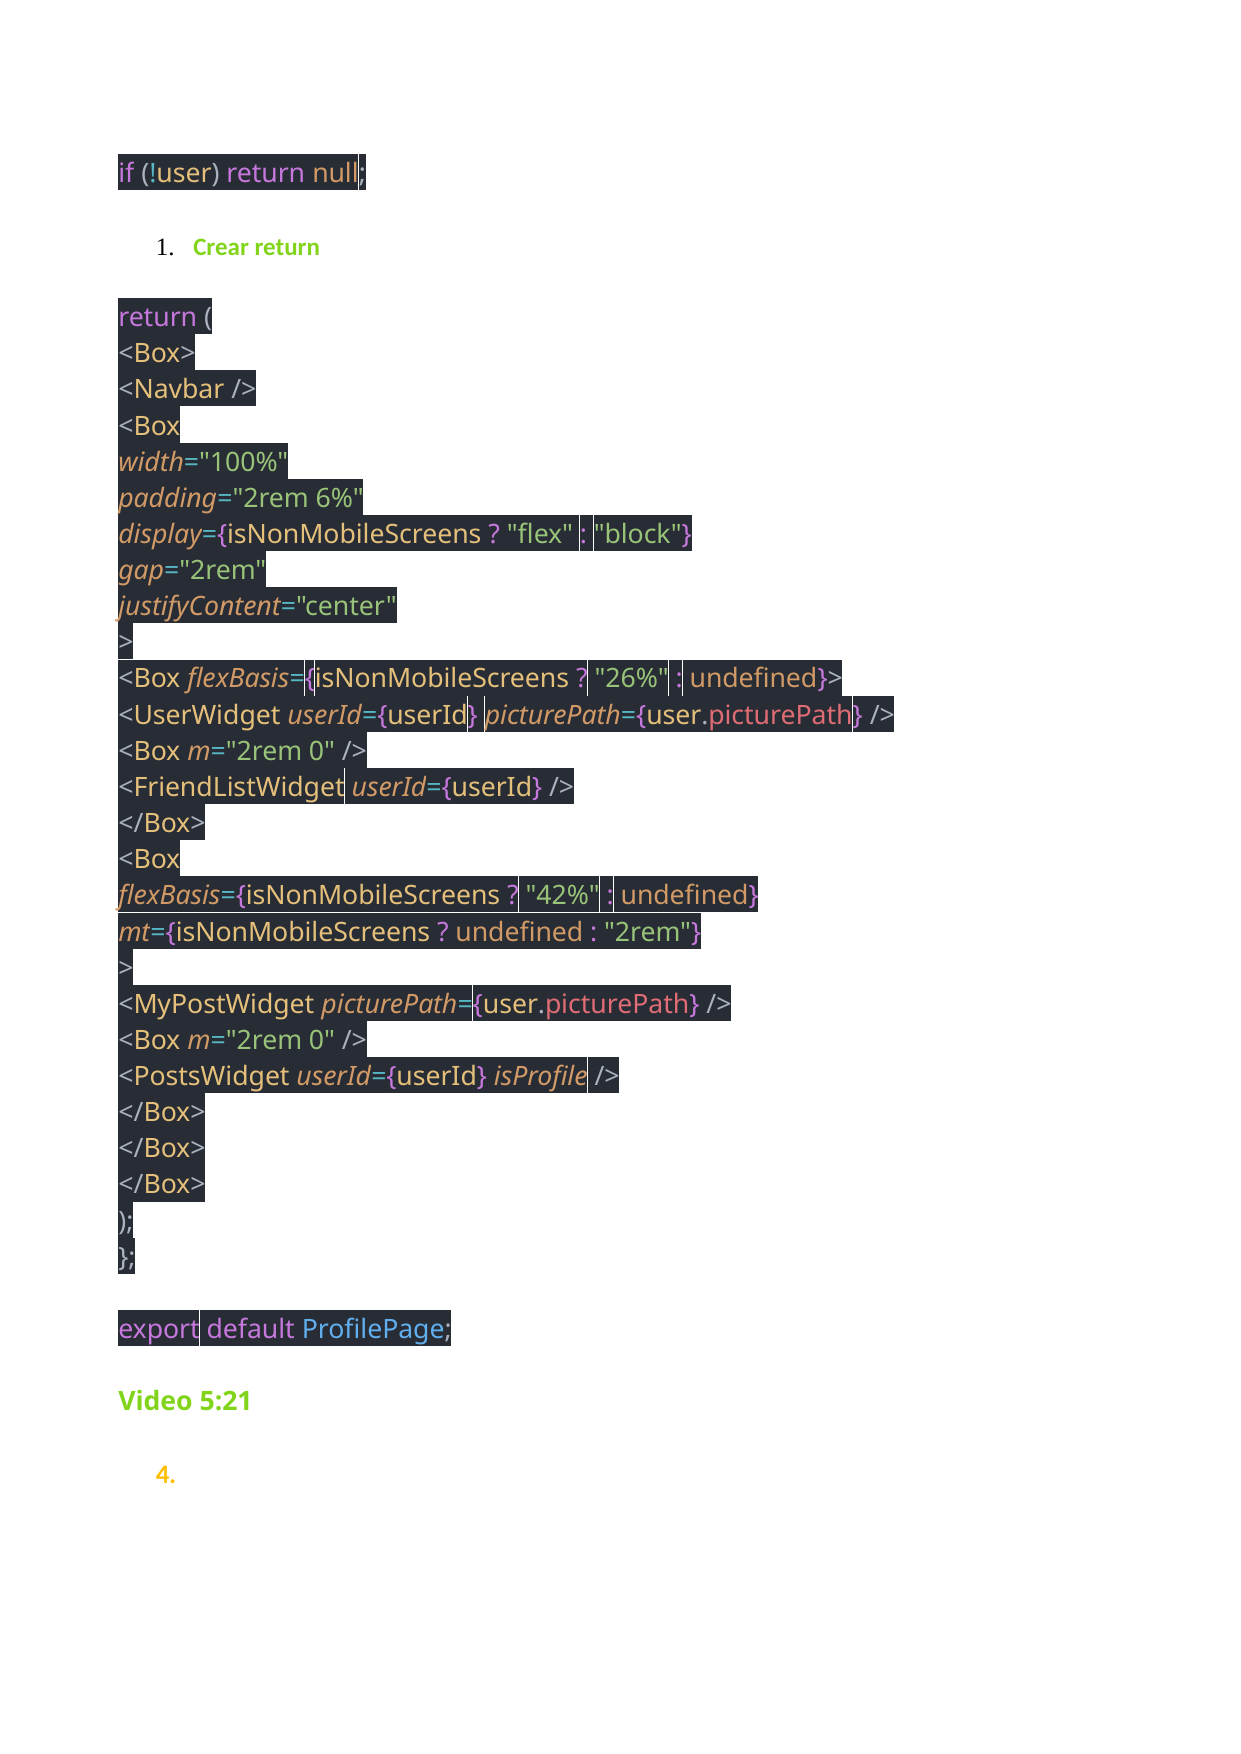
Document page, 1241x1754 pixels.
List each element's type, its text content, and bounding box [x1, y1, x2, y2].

text <UserWidget userId={userId} picturePath={user.picturePath} /> [118, 696, 1175, 732]
text <Navbar /> [118, 370, 1175, 406]
text padding="2rem 6%" [118, 479, 1175, 515]
text Video 5:21 [118, 1382, 1175, 1454]
text </Box> [118, 1093, 1175, 1129]
text <Box [118, 406, 1175, 443]
text export default ProfilePage; [118, 1310, 1175, 1382]
text flexBasis={isNonMobileScreens ? "42%" : undefined} [118, 876, 1175, 912]
text return ( [118, 298, 1175, 334]
text <PostsWidget userId={userId} isProfile /> [118, 1057, 1175, 1093]
text <FriendListWidget userId={userId} /> [118, 768, 1175, 804]
text }; [118, 1238, 1175, 1274]
text mt={isNonMobileScreens ? undefined : "2rem"} [118, 912, 1175, 949]
text gap="2rem" [118, 551, 1175, 587]
text <MyPostWidget picturePath={user.picturePath} /> [118, 985, 1175, 1021]
text width="100%" [118, 443, 1175, 479]
text </Box> [118, 804, 1175, 840]
text <Box m="2rem 0" /> [118, 732, 1175, 768]
text </Box> [118, 1166, 1175, 1202]
text > [118, 949, 1175, 985]
text <Box m="2rem 0" /> [118, 1021, 1175, 1057]
text <Box flexBasis={isNonMobileScreens ? "26%" : undefined}> [118, 659, 1175, 696]
text ); [118, 1202, 1175, 1238]
text <Box [118, 840, 1175, 876]
text display={isNonMobileScreens ? "flex" : "block"} [118, 515, 1175, 551]
text <Box> [118, 334, 1175, 370]
text </Box> [118, 1129, 1175, 1166]
text justifyContent="center" [118, 587, 1175, 623]
text > [118, 623, 1175, 659]
list Crear return [156, 226, 1175, 298]
text if (!user) return null; [118, 154, 1175, 190]
